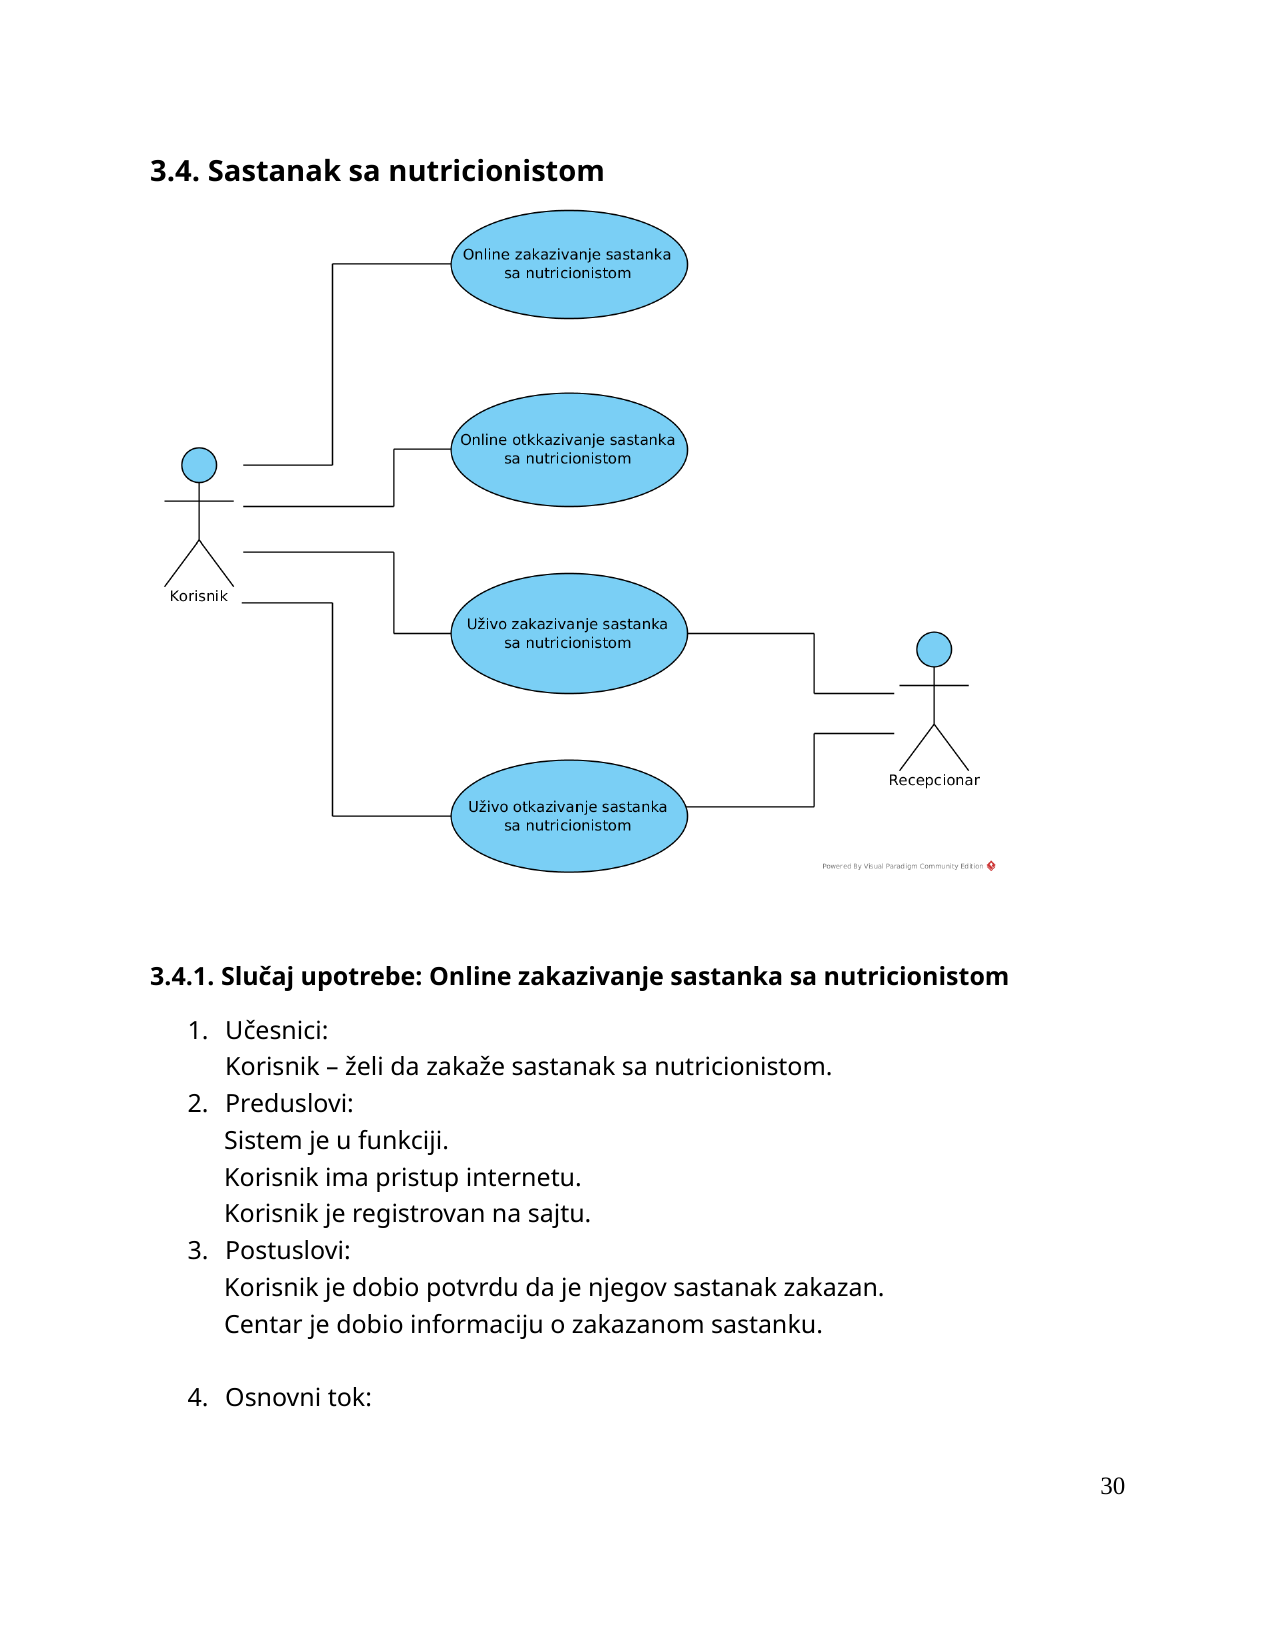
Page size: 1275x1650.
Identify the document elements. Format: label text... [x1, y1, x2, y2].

picture [153, 207, 999, 877]
text Korisnik je dobio potvrdu da je njegov sastanak zakazan. [150, 1270, 1125, 1304]
text 3.4.1. Slučaj upotrebe: Online zakazivanje sastanka sa nutricionistom [150, 959, 1125, 993]
text Sistem je u funkciji. [150, 1123, 1125, 1157]
text Korisnik ima pristup internetu. [150, 1159, 1125, 1193]
list Preduslovi: [187, 1086, 1125, 1120]
list Postuslovi: [187, 1233, 1125, 1267]
list Učesnici: [187, 1012, 1125, 1046]
text 3.4. Sastanak sa nutricionistom [150, 150, 1125, 190]
text Centar je dobio informaciju o zakazanom sastanku. [150, 1306, 1125, 1341]
list Korisnik – želi da zakaže sastanak sa nutricionistom. [225, 1049, 1125, 1083]
list Osnovni tok: [187, 1380, 1125, 1414]
text Korisnik je registrovan na sajtu. [150, 1196, 1125, 1230]
